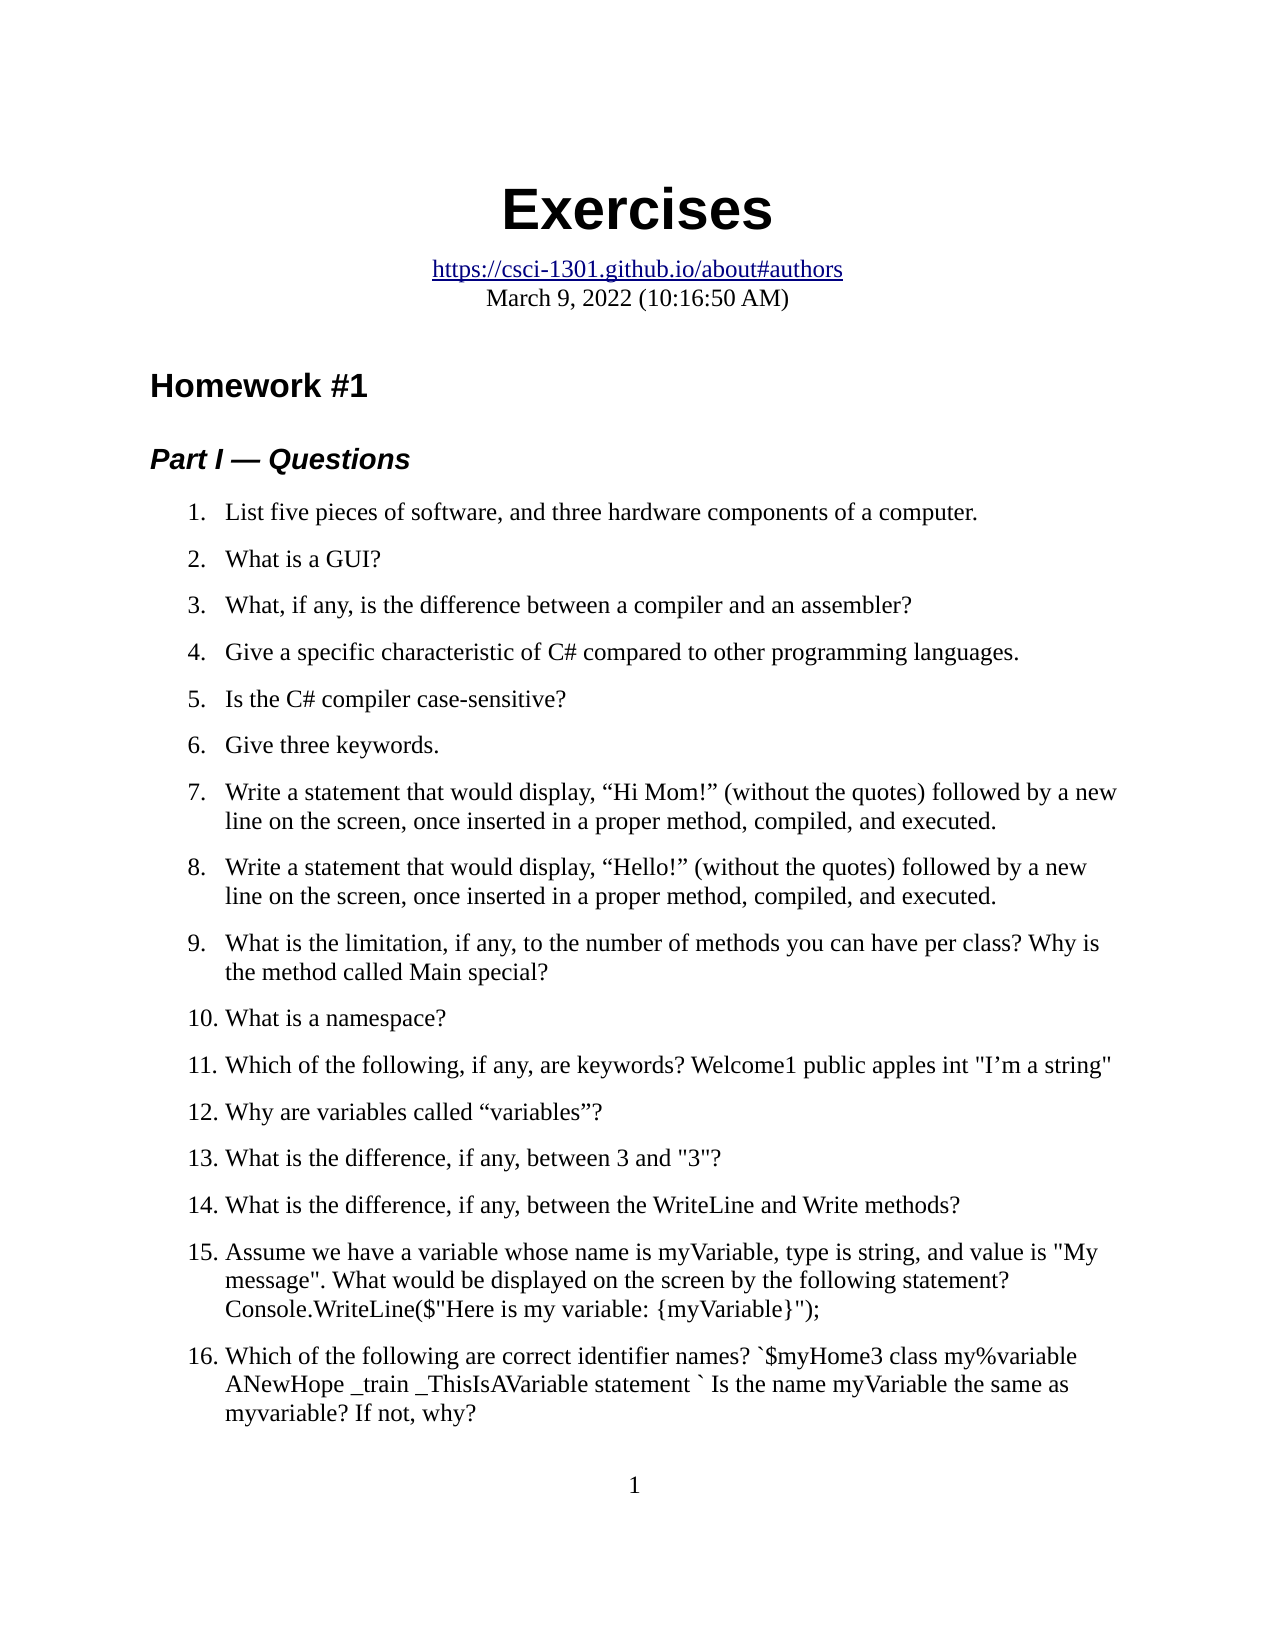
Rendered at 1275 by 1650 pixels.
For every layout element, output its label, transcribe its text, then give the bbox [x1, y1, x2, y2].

list What is the limitation, if any, to the number of methods you can have per class? Why is the method called Main special? [187, 928, 1125, 985]
list What is the difference, if any, between 3 and "3"? [187, 1143, 1125, 1172]
list List five pieces of software, and three hardware components of a computer. [187, 497, 1125, 526]
list Which of the following, if any, are keywords? Welcome1 public apples int "I’m a string" [187, 1050, 1125, 1079]
list What, if any, is the difference between a compiler and an assembler? [187, 590, 1125, 619]
list What is a GUI? [187, 544, 1125, 572]
title Exercises [150, 175, 1125, 242]
text March 9, 2022 (10:16:50 AM) [150, 283, 1125, 312]
subtitle Homework #1 [150, 366, 1125, 404]
subtitle Part I — Questions [150, 442, 1125, 476]
list What is the difference, if any, between the WriteLine and Write methods? [187, 1190, 1125, 1219]
text https://csci-1301.github.io/about#authors [150, 254, 1125, 283]
list What is a namespace? [187, 1003, 1125, 1032]
list Is the C# compiler case-sensitive? [187, 684, 1125, 712]
list Why are variables called “variables”? [187, 1097, 1125, 1125]
list Which of the following are correct identifier names? `$myHome3 class my%variable ANewHope _train _ThisIsAVariable statement ` Is the name myVariable the same as myvariable? If not, why? [187, 1341, 1125, 1427]
list Give three keywords. [187, 730, 1125, 759]
list Give a specific characteristic of C# compared to other programming languages. [187, 637, 1125, 666]
list Write a statement that would display, “Hi Mom!” (without the quotes) followed by a new line on the screen, once inserted in a proper method, compiled, and executed. [187, 777, 1125, 834]
list Assume we have a variable whose name is myVariable, type is string, and value is "My message". What would be displayed on the screen by the following statement? Console.WriteLine($"Here is my variable: {myVariable}"); [187, 1237, 1125, 1323]
list Write a statement that would display, “Hello!” (without the quotes) followed by a new line on the screen, once inserted in a proper method, compiled, and executed. [187, 852, 1125, 910]
